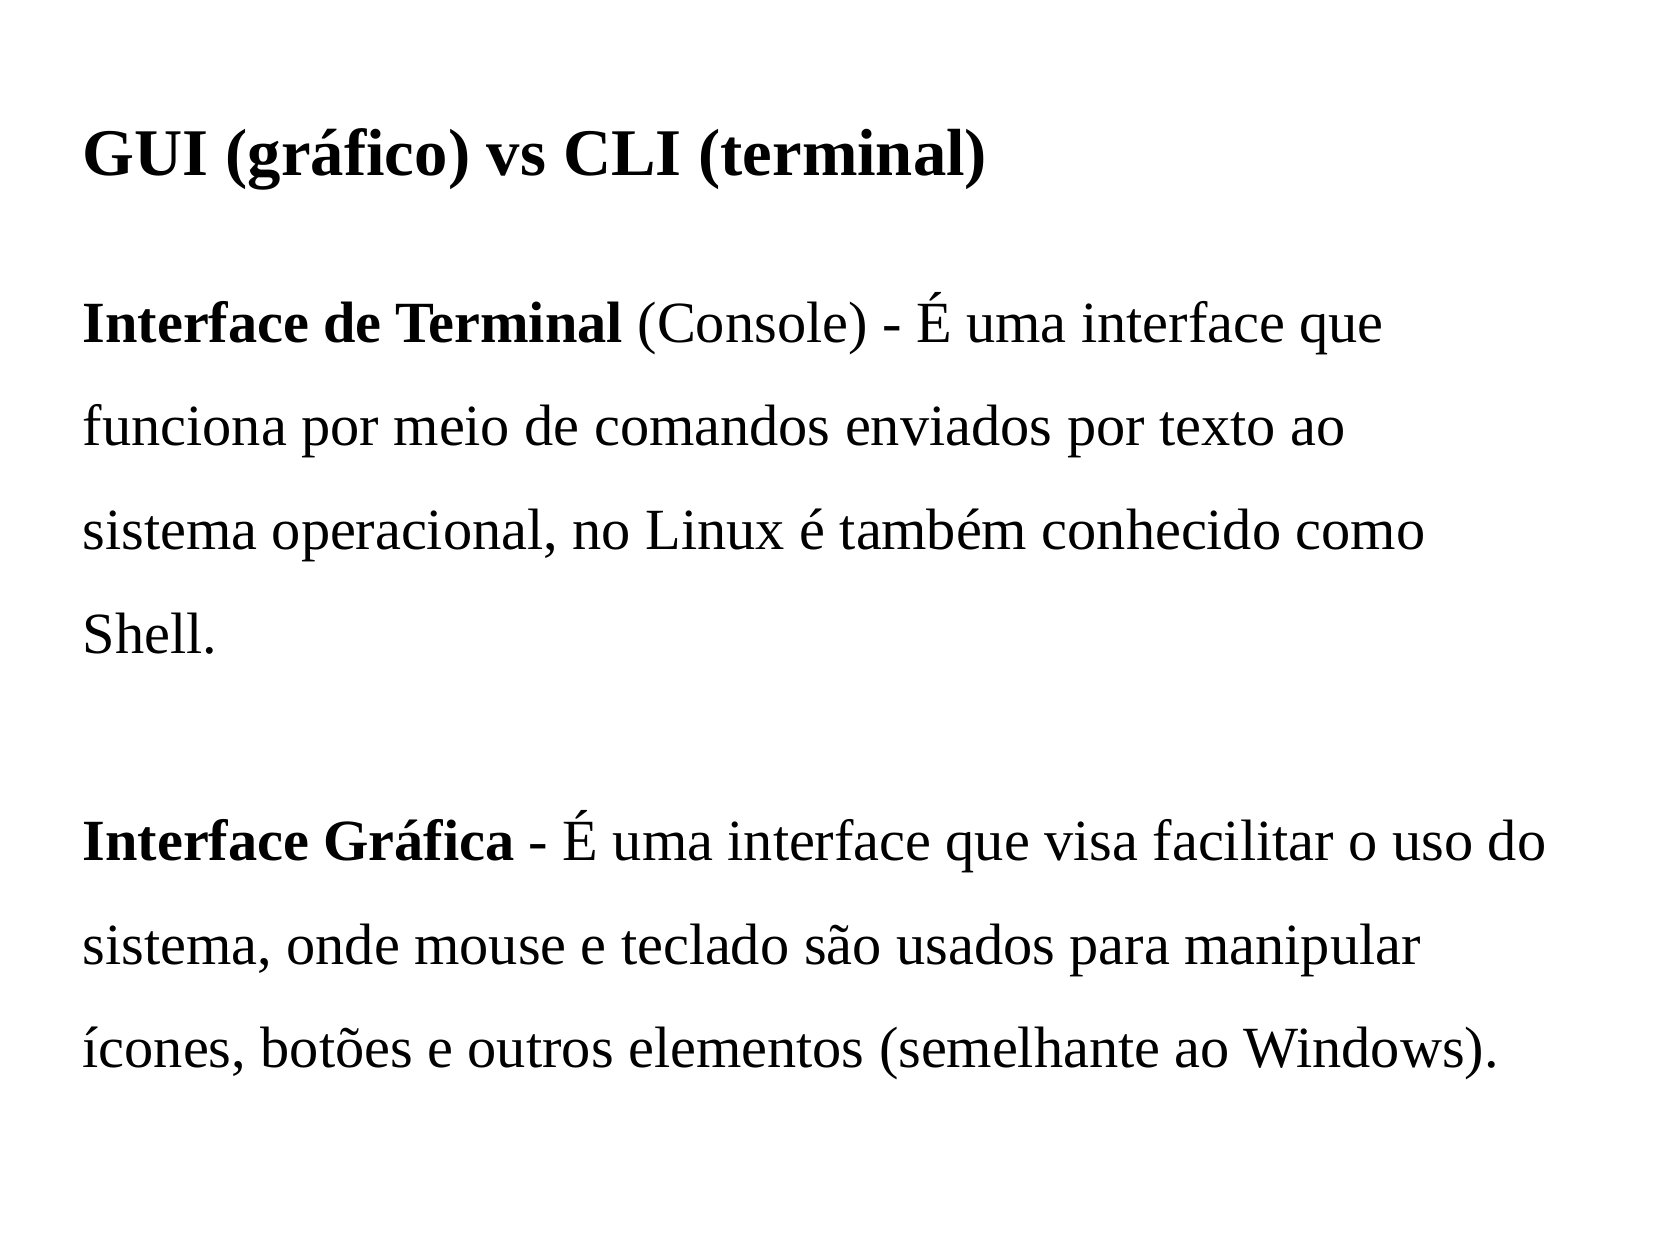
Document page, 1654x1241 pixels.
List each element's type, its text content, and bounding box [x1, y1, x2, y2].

title GUI (gráfico) vs CLI (terminal) [82, 49, 1571, 257]
list Interface de Terminal (Console) - É uma interface que funciona por meio de comandos enviados por texto ao sistema operacional, no Linux é também conhecido como Shell. Interface Gráfica - É uma interface que visa facilitar o uso do sistema, onde mouse e teclado são usados para manipular ícones, botões e outros elementos (semelhante ao Windows). [82, 290, 1571, 1111]
